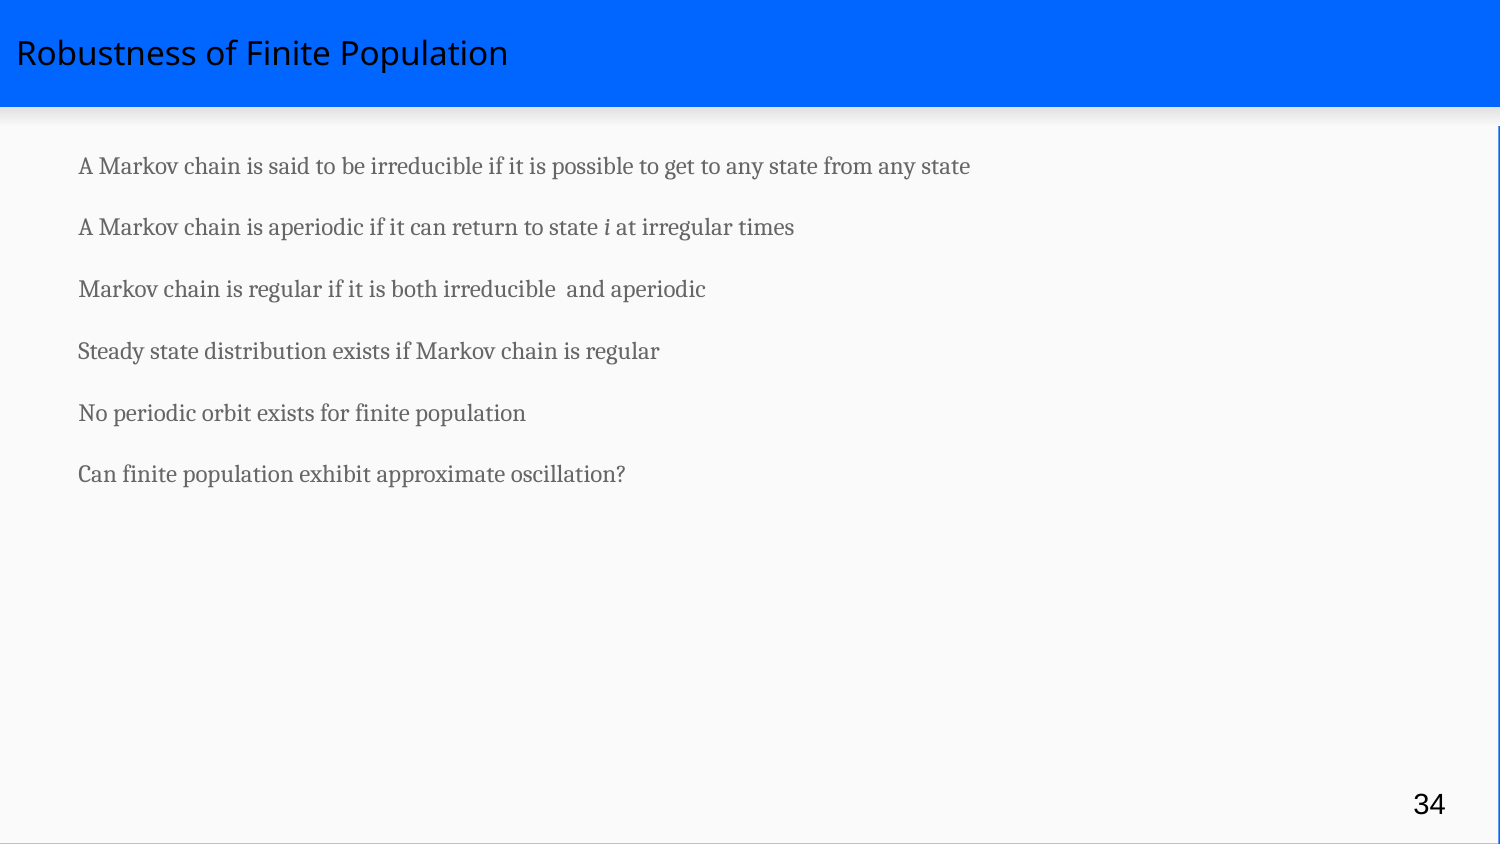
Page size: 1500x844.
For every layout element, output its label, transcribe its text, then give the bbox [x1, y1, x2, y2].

text_box A Markov chain is said to be irreducible if it is possible to get to any state from any state A Markov chain is aperiodic if it can return to state i at irregular times Markov chain is regular if it is both irreducible and aperiodic Steady state distribution exists if Markov chain is regular No periodic orbit exists for finite population Can finite population exhibit approximate oscillation? [28, 144, 1202, 500]
title Robustness of Finite Population [16, 2, 1464, 102]
